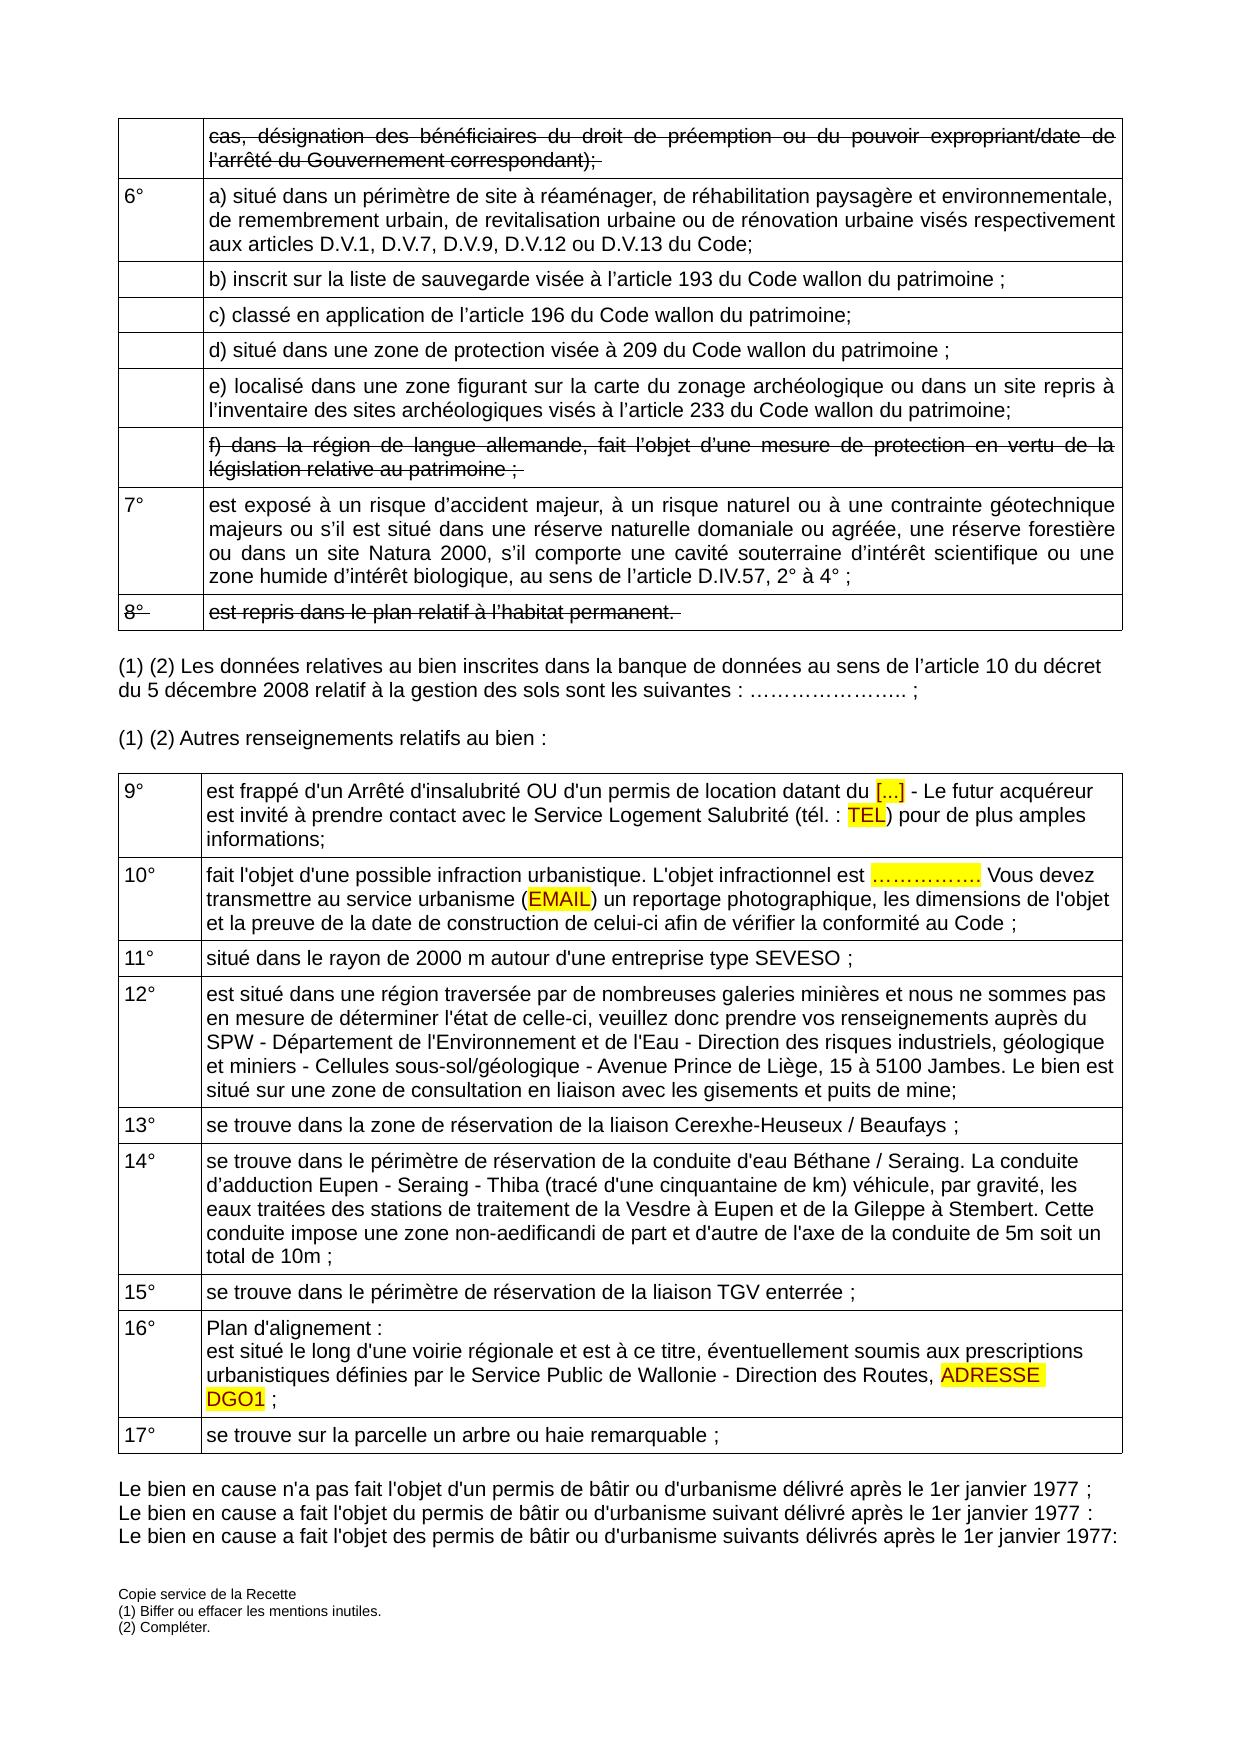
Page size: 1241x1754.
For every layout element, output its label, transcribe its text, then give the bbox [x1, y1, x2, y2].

table_cell 14° [119, 1144, 201, 1274]
table_cell 12° [119, 977, 201, 1107]
table_cell [119, 369, 203, 427]
table_cell [119, 262, 203, 297]
table_cell e) localisé dans une zone figurant sur la carte du zonage archéologique ou dans un site repris à l’inventaire des sites archéologiques visés à l’article 233 du Code wallon du patrimoine; [204, 369, 1122, 427]
table_cell se trouve dans la zone de réservation de la liaison Cerexhe-Heuseux / Beaufays ; [202, 1108, 1122, 1143]
table_cell f) dans la région de langue allemande, fait l’objet d’une mesure de protection en vertu de la législation relative au patrimoine ; [204, 428, 1122, 487]
table_cell 7° [119, 488, 203, 594]
table_cell 16° [119, 1311, 201, 1417]
table_cell est exposé à un risque d’accident majeur, à un risque naturel ou à une contrainte géotechnique majeurs ou s’il est situé dans une réserve naturelle domaniale ou agréée, une réserve forestière ou dans un site Natura 2000, s’il comporte une cavité souterraine d’intérêt scientifique ou une zone humide d’intérêt biologique, au sens de l’article D.IV.57, 2° à 4° ; [204, 488, 1122, 594]
table_cell [119, 428, 203, 487]
table_header 9° [119, 774, 201, 857]
table_cell 11° [119, 941, 201, 976]
table_cell est situé dans une région traversée par de nombreuses galeries minières et nous ne sommes pas en mesure de déterminer l'état de celle-ci, veuillez donc prendre vos renseignements auprès du SPW - Département de l'Environnement et de l'Eau - Direction des risques industriels, géologique et miniers - Cellules sous-sol/géologique - Avenue Prince de Liège, 15 à 5100 Jambes. Le bien est situé sur une zone de consultation en liaison avec les gisements et puits de mine; [202, 977, 1122, 1107]
text Le bien en cause n'a pas fait l'objet d'un permis de bâtir ou d'urbanisme délivré après le 1er janvier 1977 ; [118, 1476, 1122, 1500]
table_cell [119, 119, 203, 178]
table_cell se trouve sur la parcelle un arbre ou haie remarquable ; [202, 1418, 1122, 1452]
text (1) (2) Les données relatives au bien inscrites dans la banque de données au sens de l’article 10 du décret du 5 décembre 2008 relatif à la gestion des sols sont les suivantes : ………………….. ; [118, 653, 1122, 701]
table_cell fait l'objet d'une possible infraction urbanistique. L'objet infractionnel est ……………. Vous devez transmettre au service urbanisme (EMAIL) un reportage photographique, les dimensions de l'objet et la preuve de la date de construction de celui-ci afin de vérifier la conformité au Code ; [202, 858, 1122, 940]
table_cell situé dans le rayon de 2000 m autour d'une entreprise type SEVESO ; [202, 941, 1122, 976]
table_cell 17° [119, 1418, 201, 1452]
table_cell [119, 333, 203, 368]
table_cell 10° [119, 858, 201, 940]
table_cell b) inscrit sur la liste de sauvegarde visée à l’article 193 du Code wallon du patrimoine ; [204, 262, 1122, 297]
table_cell est repris dans le plan relatif à l’habitat permanent. [204, 595, 1122, 629]
table_cell 8° [119, 595, 203, 629]
table_cell 13° [119, 1108, 201, 1143]
text Le bien en cause a fait l'objet du permis de bâtir ou d'urbanisme suivant délivré après le 1er janvier 1977 : [118, 1500, 1122, 1524]
table_cell se trouve dans le périmètre de réservation de la liaison TGV enterrée ; [202, 1275, 1122, 1309]
table_cell se trouve dans le périmètre de réservation de la conduite d'eau Béthane / Seraing. La conduite d’adduction Eupen - Seraing - Thiba (tracé d'une cinquantaine de km) véhicule, par gravité, les eaux traitées des stations de traitement de la Vesdre à Eupen et de la Gileppe à Stembert. Cette conduite impose une zone non-aedificandi de part et d'autre de l'axe de la conduite de 5m soit un total de 10m ; [202, 1144, 1122, 1274]
text (1) (2) Autres renseignements relatifs au bien : [118, 725, 1122, 749]
text Le bien en cause a fait l'objet des permis de bâtir ou d'urbanisme suivants délivrés après le 1er janvier 1977: [118, 1524, 1122, 1548]
table_cell c) classé en application de l’article 196 du Code wallon du patrimoine; [204, 298, 1122, 332]
table_cell 15° [119, 1275, 201, 1309]
table_header est frappé d'un Arrêté d'insalubrité OU d'un permis de location datant du [...] - Le futur acquéreur est invité à prendre contact avec le Service Logement Salubrité (tél. : TEL) pour de plus amples informations; [202, 774, 1122, 857]
table_cell 6° [119, 179, 203, 261]
table_cell a) situé dans un périmètre de site à réaménager, de réhabilitation paysagère et environnementale, de remembrement urbain, de revitalisation urbaine ou de rénovation urbaine visés respectivement aux articles D.V.1, D.V.7, D.V.9, D.V.12 ou D.V.13 du Code; [204, 179, 1122, 261]
table_cell Plan d'alignement : est situé le long d'une voirie régionale et est à ce titre, éventuellement soumis aux prescriptions urbanistiques définies par le Service Public de Wallonie - Direction des Routes, ADRESSE DGO1 ; [202, 1311, 1122, 1417]
table_cell d) situé dans une zone de protection visée à 209 du Code wallon du patrimoine ; [204, 333, 1122, 368]
table_cell [119, 298, 203, 332]
table_cell cas, désignation des bénéficiaires du droit de préemption ou du pouvoir expropriant/date de l’arrêté du Gouvernement correspondant); [204, 119, 1122, 178]
